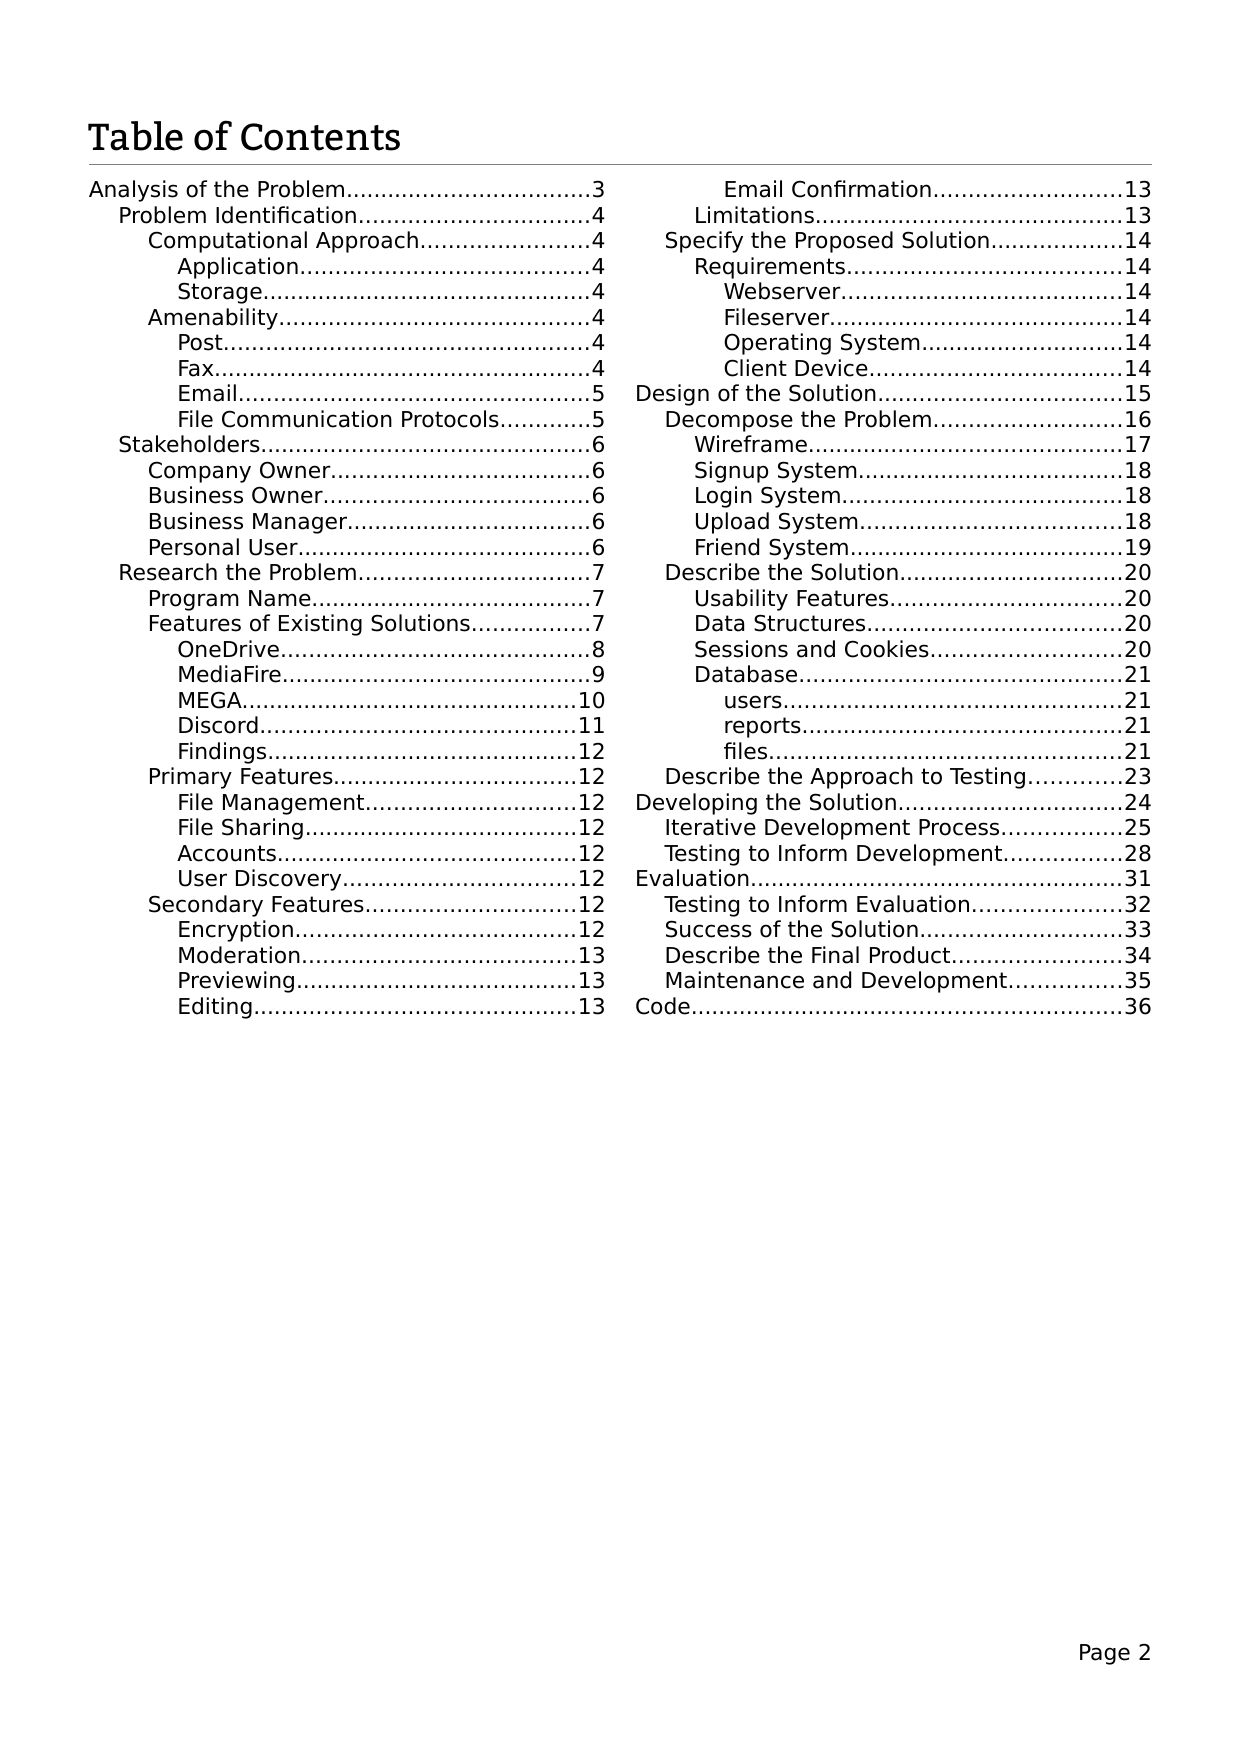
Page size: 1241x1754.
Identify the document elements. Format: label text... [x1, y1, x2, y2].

text Iterative Development Process 25 [664, 815, 1152, 841]
text Business Owner 6 [148, 483, 605, 509]
text files 21 [723, 739, 1152, 764]
text Signup System 18 [694, 458, 1152, 483]
text MEGA 10 [177, 688, 605, 713]
text File Sharing 12 [177, 815, 605, 841]
text Application 4 [177, 254, 605, 279]
text Accounts 12 [177, 841, 605, 866]
text Success of the Solution 33 [664, 917, 1152, 943]
text Editing 13 [177, 994, 605, 1019]
text Primary Features 12 [148, 764, 605, 790]
text Moderation 13 [177, 943, 605, 968]
text Company Owner 6 [148, 458, 605, 483]
text Decompose the Problem 16 [664, 407, 1152, 432]
text File Management 12 [177, 790, 605, 815]
subtitle Table of Contents [88, 113, 1152, 165]
text Friend System 19 [694, 534, 1152, 560]
text Limitations 13 [694, 203, 1152, 228]
text OneDrive 8 [177, 637, 605, 662]
text Computational Approach 4 [148, 228, 605, 254]
text Personal User 6 [148, 534, 605, 560]
text MediaFire 9 [177, 662, 605, 688]
text Maintenance and Development 35 [664, 968, 1152, 994]
text Email 5 [177, 381, 605, 407]
text User Discovery 12 [177, 866, 605, 892]
text Email Confirmation 13 [723, 177, 1152, 203]
text Sessions and Cookies 20 [694, 637, 1152, 662]
text Analysis of the Problem 3 [88, 177, 605, 203]
text users 21 [723, 688, 1152, 713]
text Testing to Inform Development 28 [664, 841, 1152, 866]
text Fax 4 [177, 356, 605, 381]
text Login System 18 [694, 483, 1152, 509]
text Storage 4 [177, 279, 605, 305]
text Business Manager 6 [148, 509, 605, 534]
text Code 36 [635, 994, 1152, 1019]
text Database 21 [694, 662, 1152, 688]
text Usability Features 20 [694, 586, 1152, 611]
text Upload System 18 [694, 509, 1152, 534]
text Post 4 [177, 330, 605, 356]
text Describe the Final Product 34 [664, 943, 1152, 968]
text Encryption 12 [177, 917, 605, 943]
text Operating System 14 [723, 330, 1152, 356]
text reports 21 [723, 713, 1152, 739]
text Testing to Inform Evaluation 32 [664, 892, 1152, 917]
text Describe the Approach to Testing 23 [664, 764, 1152, 790]
text Requirements 14 [694, 254, 1152, 279]
text Design of the Solution 15 [635, 381, 1152, 407]
text Secondary Features 12 [148, 892, 605, 917]
text Webserver 14 [723, 279, 1152, 305]
text Developing the Solution 24 [635, 790, 1152, 815]
text Client Device 14 [723, 356, 1152, 381]
text Features of Existing Solutions 7 [148, 611, 605, 637]
text Stakeholders 6 [118, 432, 605, 458]
text Previewing 13 [177, 968, 605, 994]
text Discord 11 [177, 713, 605, 739]
text Data Structures 20 [694, 611, 1152, 637]
text Wireframe 17 [694, 432, 1152, 458]
text Findings 12 [177, 739, 605, 764]
text File Communication Protocols 5 [177, 407, 605, 432]
text Amenability 4 [148, 305, 605, 330]
text Evaluation 31 [635, 866, 1152, 892]
text Program Name 7 [148, 586, 605, 611]
text Describe the Solution 20 [664, 560, 1152, 586]
text Specify the Proposed Solution 14 [664, 228, 1152, 254]
text Problem Identification 4 [118, 203, 605, 228]
text Research the Problem 7 [118, 560, 605, 586]
text Fileserver 14 [723, 305, 1152, 330]
